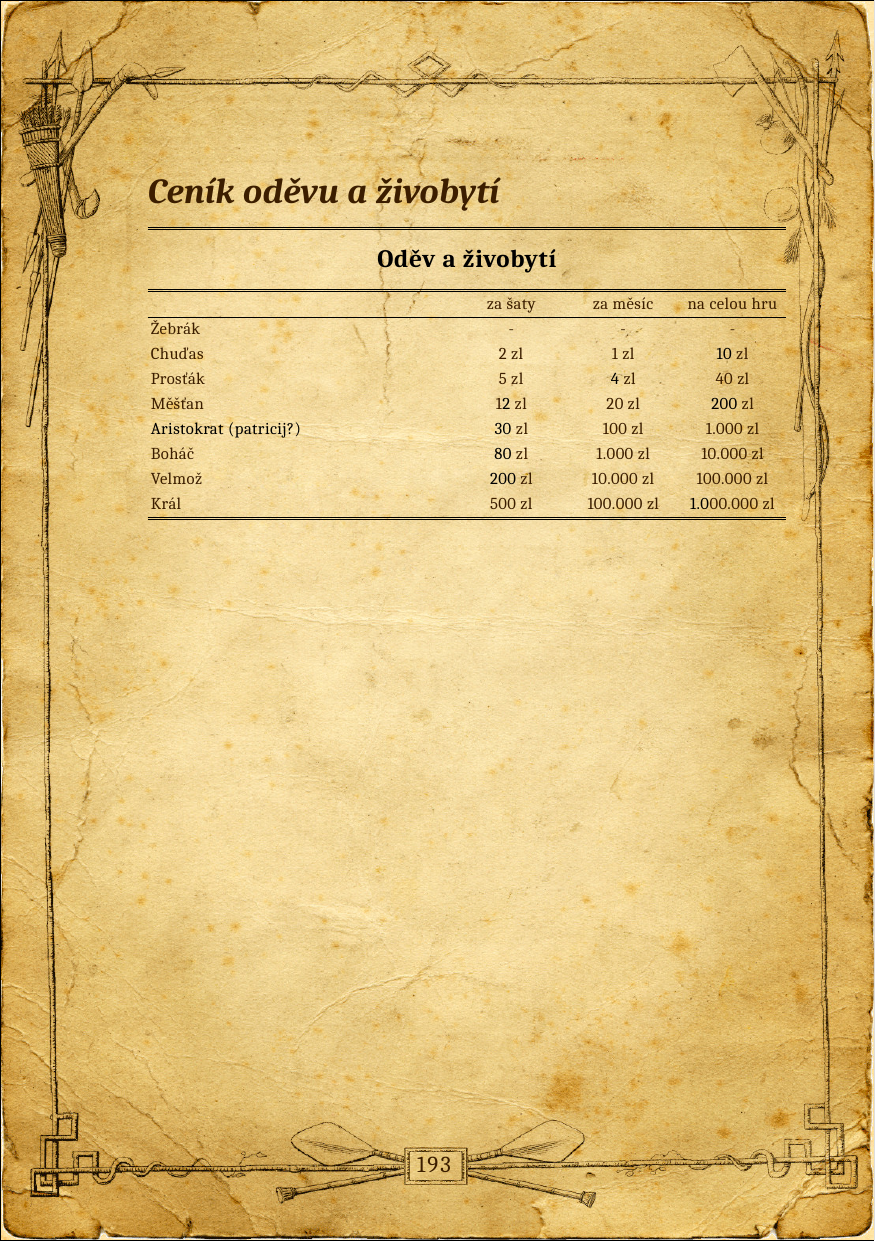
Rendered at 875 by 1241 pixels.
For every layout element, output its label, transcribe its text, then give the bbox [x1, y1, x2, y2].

table_cell [148, 292, 455, 317]
table_cell Žebrák [148, 318, 455, 342]
table_cell 200 zl [455, 467, 567, 492]
table_cell - [679, 318, 786, 342]
table_cell 20 zl [567, 392, 679, 417]
table_cell Král [148, 492, 455, 517]
table_cell 100.000 zl [567, 492, 679, 517]
table_cell na celou hru [679, 292, 786, 317]
table_cell - [455, 318, 567, 342]
table_cell Boháč [148, 442, 455, 467]
table_cell 10.000 zl [567, 467, 679, 492]
subtitle Ceník oděvu a⁠ živobytí [148, 172, 726, 212]
table_cell 1.000 zl [567, 442, 679, 467]
picture [1, 1, 874, 1240]
table_cell za měsíc [567, 292, 679, 317]
table_cell 5 zl [455, 367, 567, 392]
table_cell 80 zl [455, 442, 567, 467]
table_cell 30 zl [455, 417, 567, 442]
table_cell 10 zl [679, 342, 786, 367]
table_cell 100.000 zl [679, 467, 786, 492]
table_cell Chuďas [148, 342, 455, 367]
table_cell Prosťák [148, 367, 455, 392]
table_cell 4 zl [567, 367, 679, 392]
table_cell 10.000 zl [679, 442, 786, 467]
table_cell - [567, 318, 679, 342]
table_cell 40 zl [679, 367, 786, 392]
table_cell Měšťan [148, 392, 455, 417]
table_cell 1.000 zl [679, 417, 786, 442]
table_cell za šaty [455, 292, 567, 317]
table_cell Velmož [148, 467, 455, 492]
table_cell 2 zl [455, 342, 567, 367]
table_header Oděv a⁠ živobytí [148, 230, 786, 288]
table_cell 500 zl [455, 492, 567, 517]
table_cell Aristokrat (patricij?) [148, 417, 455, 442]
table_cell 12 zl [455, 392, 567, 417]
table_cell 1.000.000 zl [679, 492, 786, 517]
table_cell 200 zl [679, 392, 786, 417]
table_cell 1 zl [567, 342, 679, 367]
table_cell 100 zl [567, 417, 679, 442]
